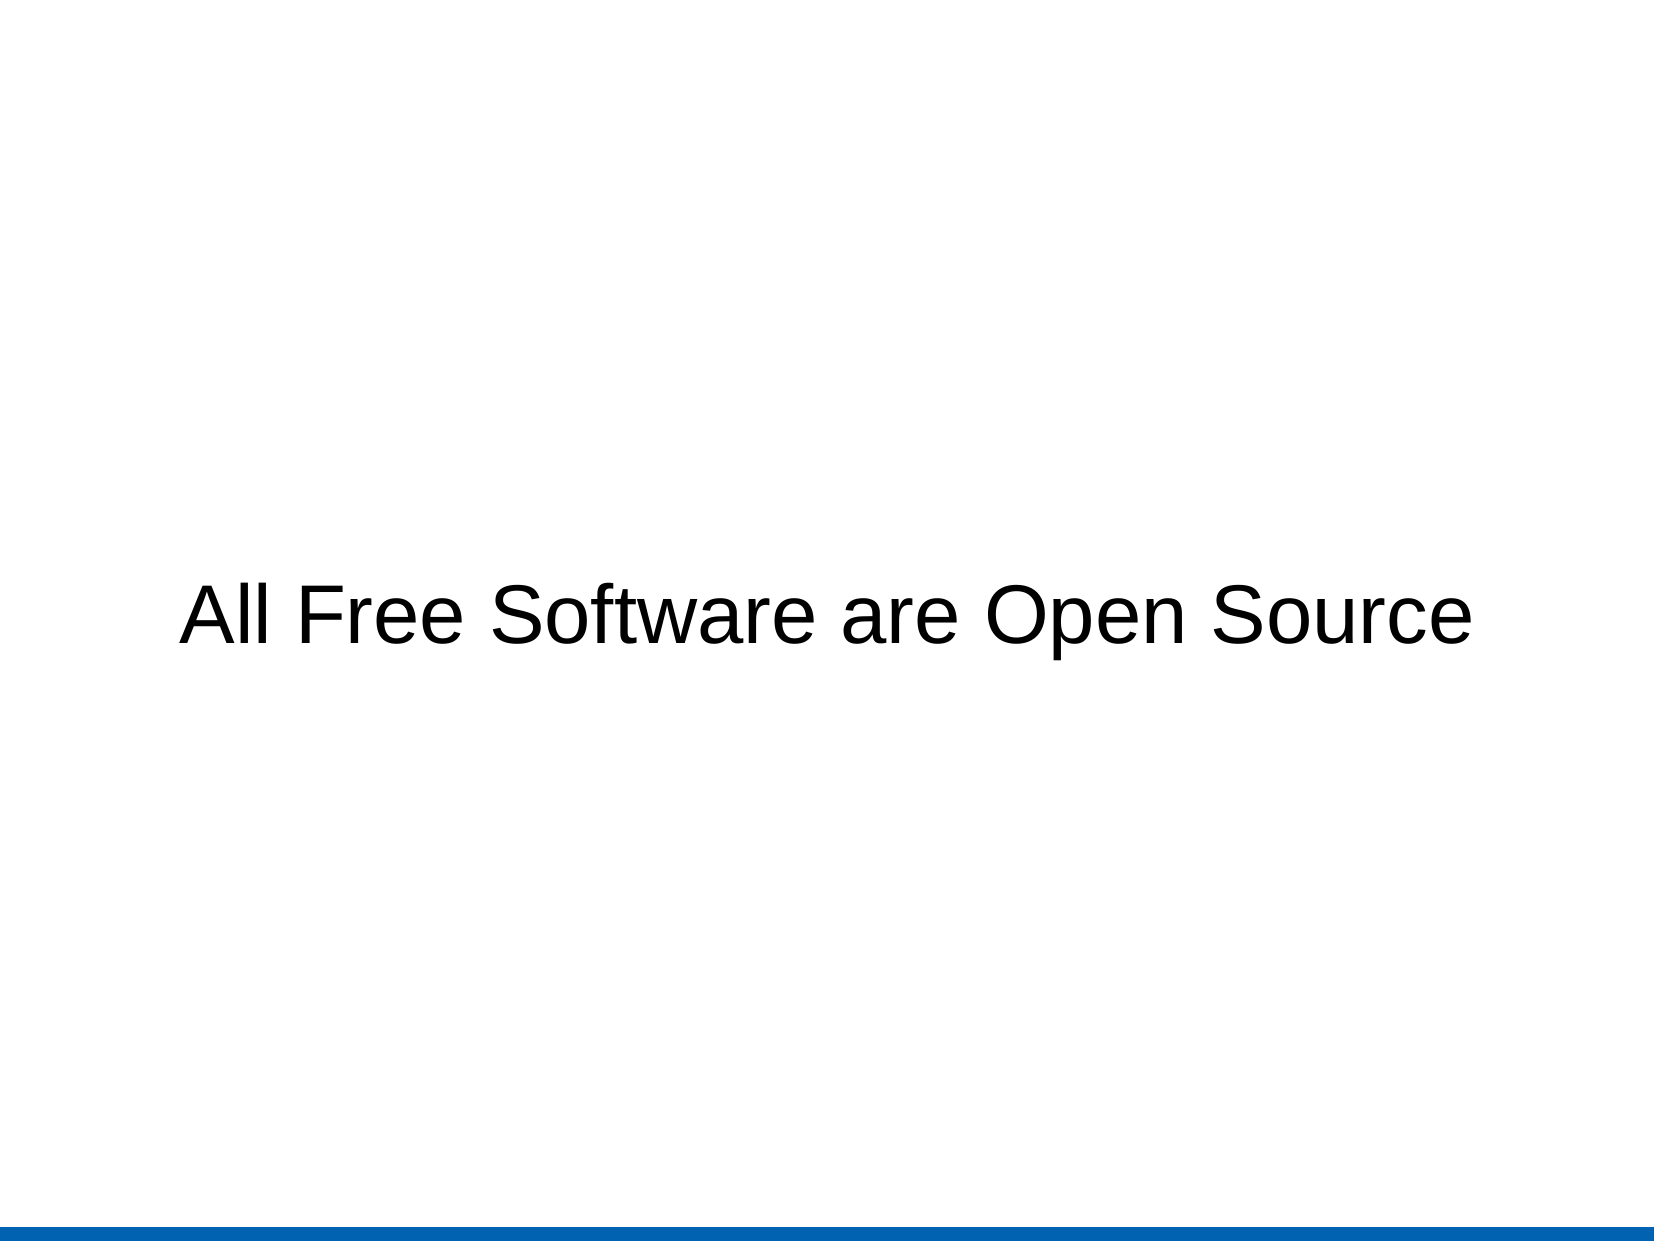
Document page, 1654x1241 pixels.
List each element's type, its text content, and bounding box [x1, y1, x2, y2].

subtitle All Free Software are Open Source [121, 112, 1534, 1117]
